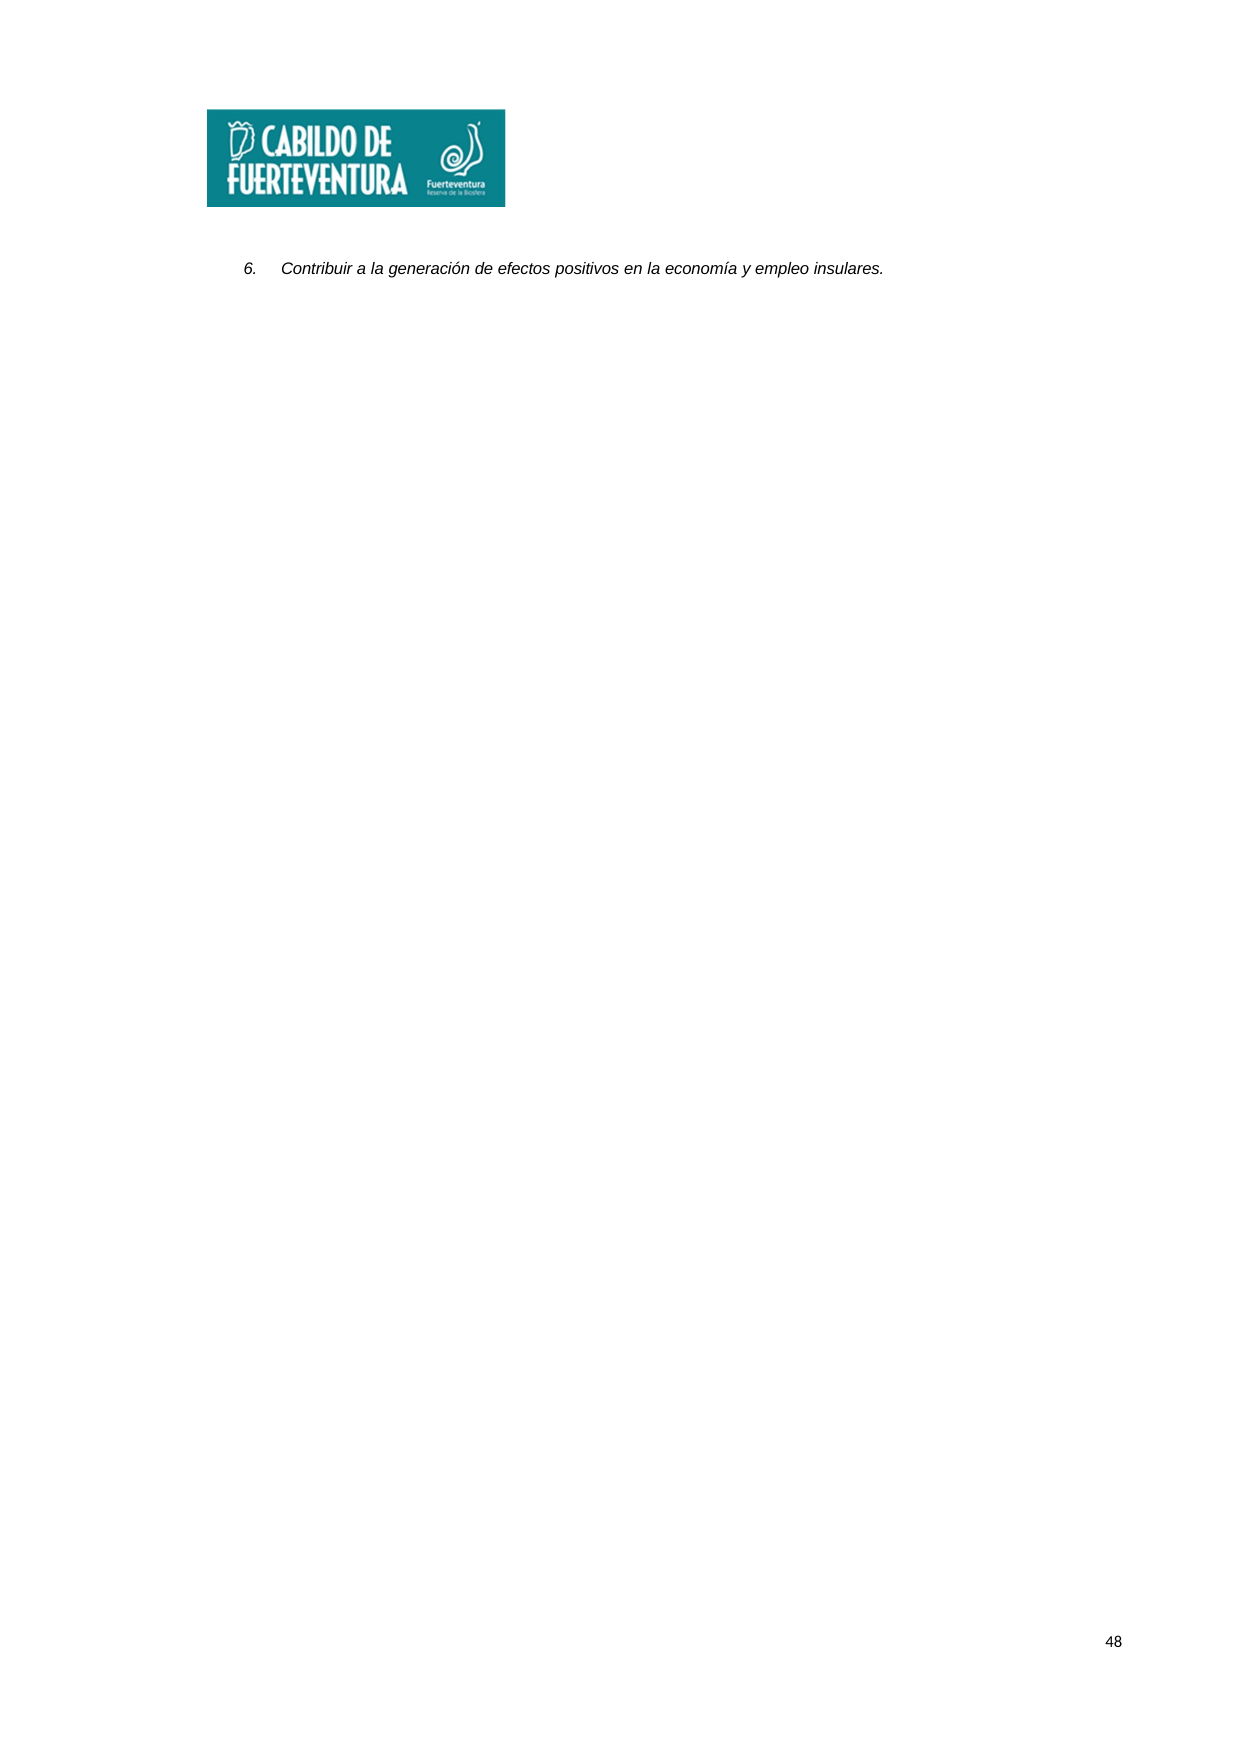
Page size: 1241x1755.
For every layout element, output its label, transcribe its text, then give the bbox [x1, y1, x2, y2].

list Contribuir a la generación de efectos positivos en la economía y empleo insulares. [243, 258, 1134, 278]
